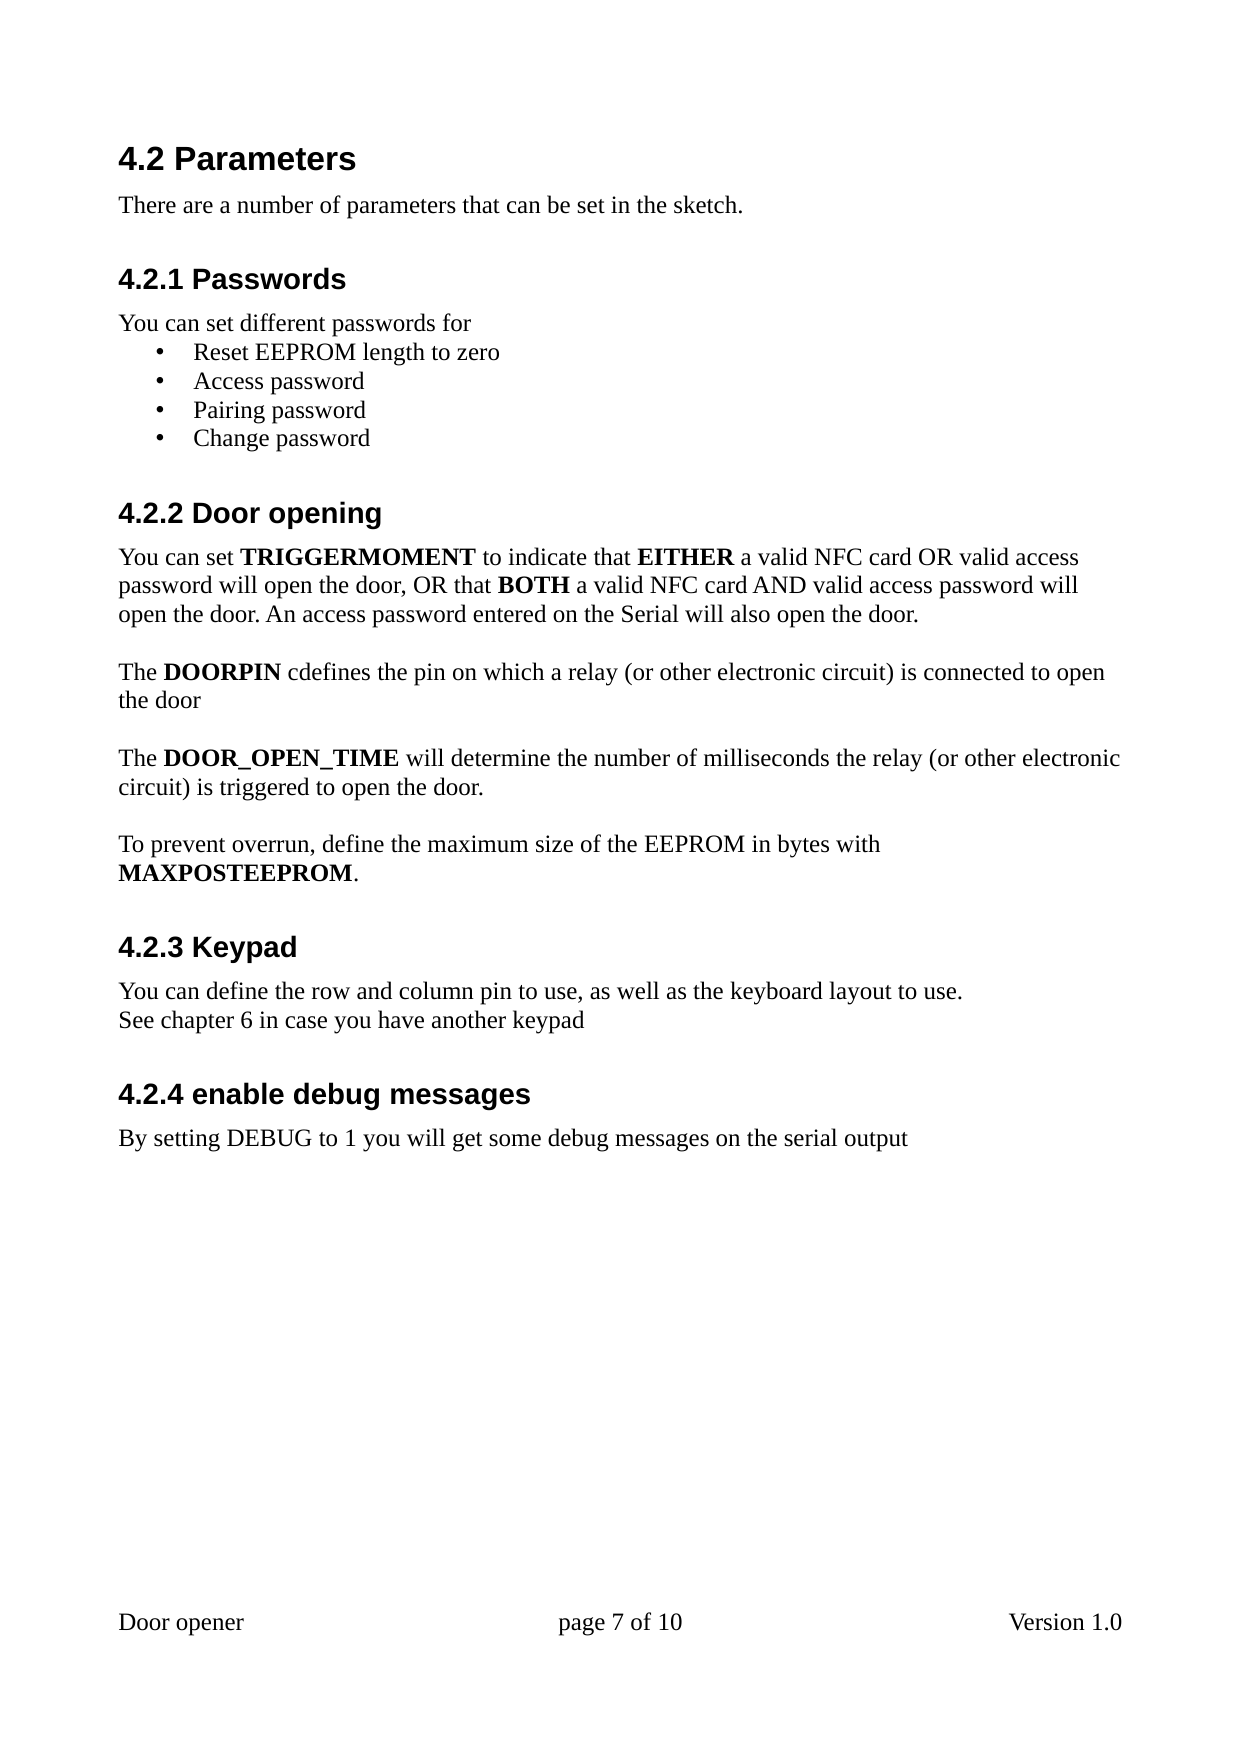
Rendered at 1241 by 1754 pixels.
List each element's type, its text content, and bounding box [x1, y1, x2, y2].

text You can set TRIGGERMOMENT to indicate that EITHER a valid NFC card OR valid access password will open the door, OR that BOTH a valid NFC card AND valid access password will open the door. An access password entered on the Serial will also open the door. [118, 542, 1122, 628]
text To prevent overrun, define the maximum size of the EEPROM in bytes with MAXPOSTEEPROM. [118, 829, 1122, 887]
subtitle 4.2.2 Door opening [118, 496, 1122, 529]
list Reset EEPROM length to zero [156, 337, 1122, 366]
subtitle 4.2.1 Passwords [118, 262, 1122, 296]
list Pairing password [156, 395, 1122, 423]
text The DOOR_OPEN_TIME will determine the number of milliseconds the relay (or other electronic circuit) is triggered to open the door. [118, 743, 1122, 801]
text You can define the row and column pin to use, as well as the keyboard layout to use. [118, 976, 1122, 1005]
text The DOORPIN cdefines the pin on which a relay (or other electronic circuit) is connected to open the door [118, 657, 1122, 714]
list Access password [156, 366, 1122, 395]
text You can set different passwords for [118, 308, 1122, 337]
subtitle By setting DEBUG to 1 you will get some debug messages on the serial output [118, 1123, 1122, 1152]
list Change password [156, 423, 1122, 452]
subtitle 4.2 Parameters [118, 139, 1122, 178]
subtitle 4.2.3 Keypad [118, 930, 1122, 964]
text See chapter 6 in case you have another keypad [118, 1005, 1122, 1034]
text There are a number of parameters that can be set in the sketch. [118, 190, 1122, 219]
subtitle 4.2.4 enable debug messages [118, 1077, 1122, 1111]
